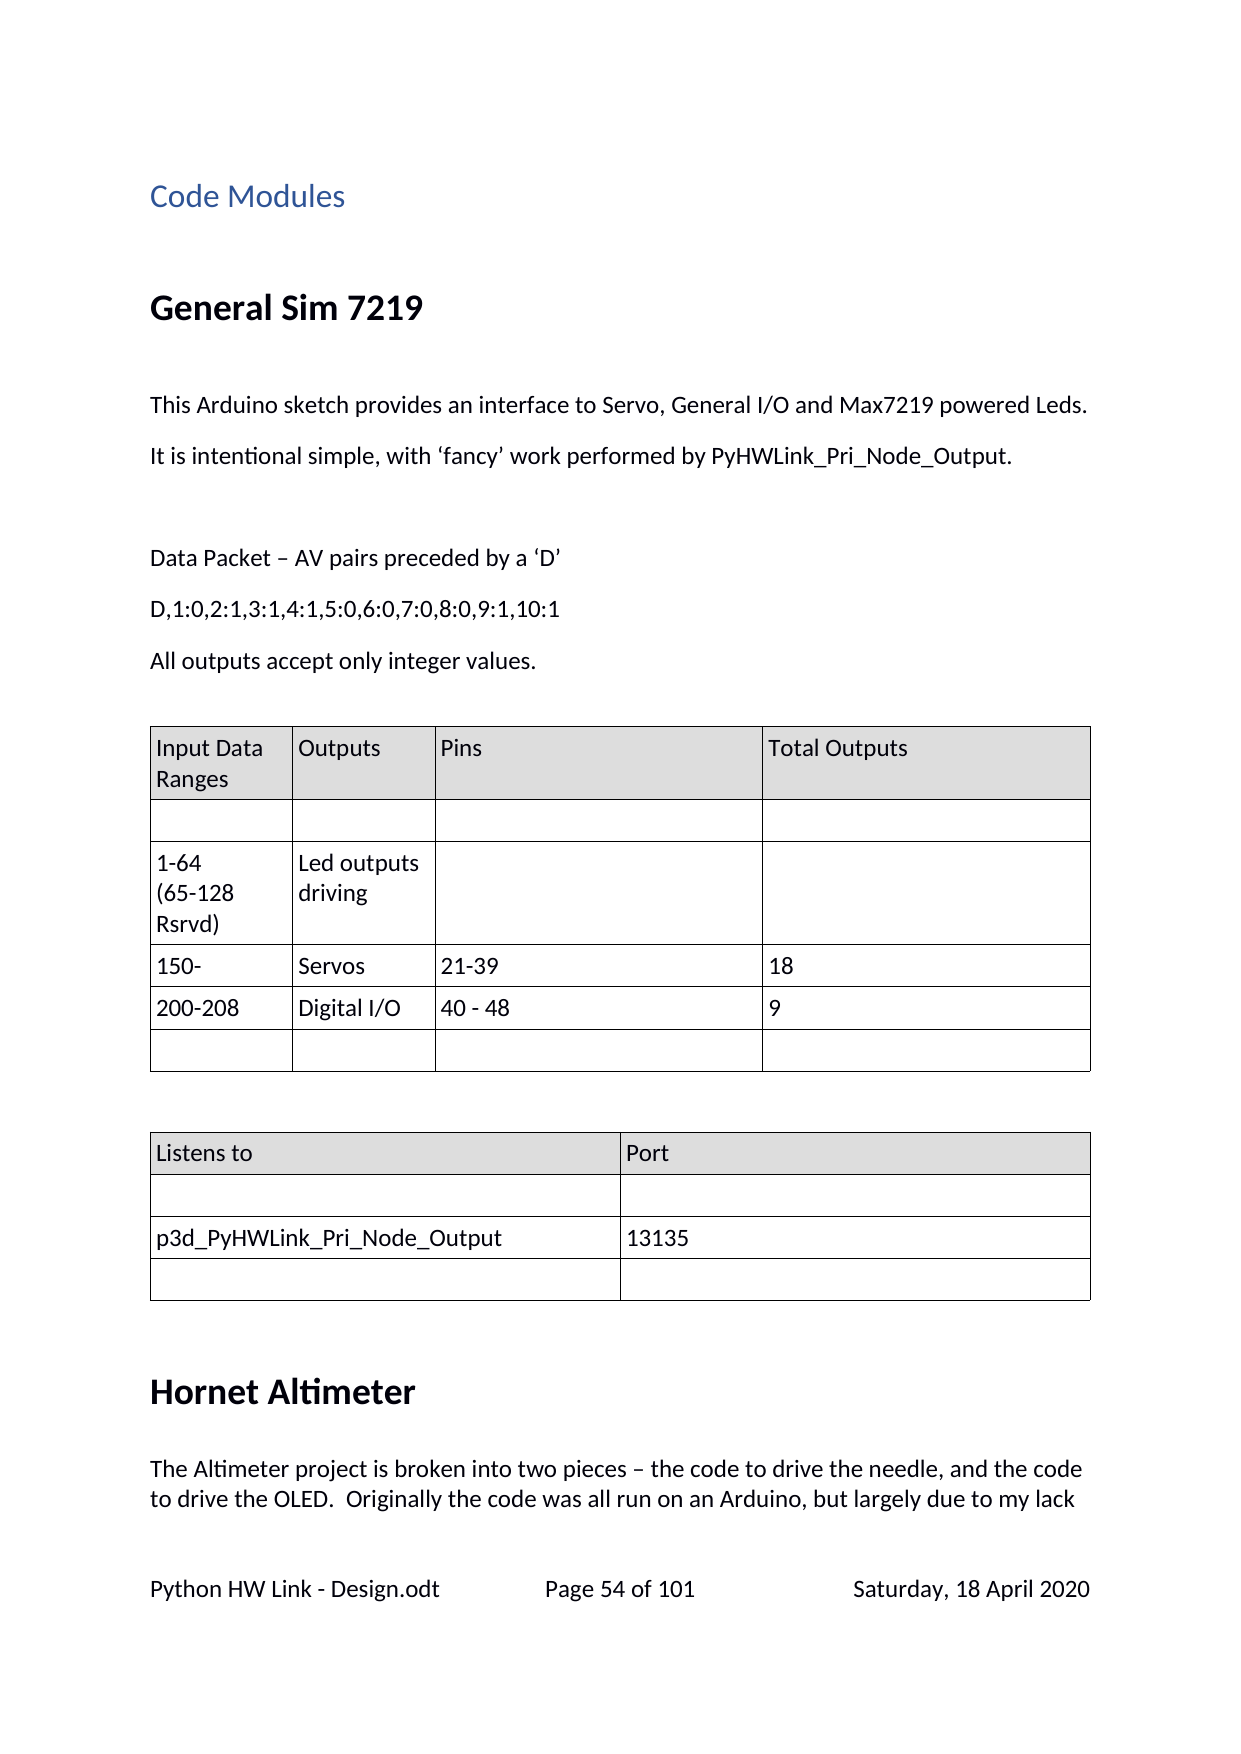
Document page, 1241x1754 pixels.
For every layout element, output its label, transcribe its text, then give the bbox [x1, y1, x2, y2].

table_cell [151, 800, 292, 841]
table_cell p3d_PyHWLink_Pri_Node_Output [151, 1217, 620, 1258]
table_cell 40 - 48 [436, 987, 762, 1028]
table_cell 200-208 [151, 987, 292, 1028]
table_cell [763, 800, 1090, 841]
table_cell [763, 1030, 1090, 1071]
table_cell [621, 1259, 1090, 1300]
table_cell Led outputs driving [293, 842, 435, 944]
table_cell Servos [293, 945, 435, 986]
table_cell 21-39 [436, 945, 762, 986]
table_cell 1-64 (65-128 Rsrvd) [151, 842, 292, 944]
table_cell [763, 842, 1090, 944]
text This Arduino sketch provides an interface to Servo, General I/O and Max7219 powered Leds. [150, 389, 1090, 419]
table_cell [436, 800, 762, 841]
table_cell [151, 1259, 620, 1300]
table_header Port [621, 1133, 1090, 1174]
table_cell 150- [151, 945, 292, 986]
table_header Total Outputs [763, 727, 1090, 799]
table_cell [293, 800, 435, 841]
text It is intentional simple, with ‘fancy’ work performed by PyHWLink_Pri_Node_Output. [150, 440, 1090, 471]
table_header Listens to [151, 1133, 620, 1174]
table_cell 18 [763, 945, 1090, 986]
table_cell [151, 1030, 292, 1071]
text All outputs accept only integer values. [150, 645, 1090, 675]
text Data Packet – AV pairs preceded by a ‘D’ [150, 542, 1090, 573]
table_cell [151, 1175, 620, 1216]
table_header Outputs [293, 727, 435, 799]
table_header Input Data Ranges [151, 727, 292, 799]
subtitle General Sim 7219 [150, 284, 1090, 329]
table_cell Digital I/O [293, 987, 435, 1028]
table_cell [621, 1175, 1090, 1216]
table_cell 13135 [621, 1217, 1090, 1258]
table_cell 9 [763, 987, 1090, 1028]
subtitle Hornet Altimeter [150, 1368, 1090, 1414]
table_cell [436, 842, 762, 944]
subtitle Code Modules [150, 175, 1090, 216]
table_cell [293, 1030, 435, 1071]
table_header Pins [436, 727, 762, 799]
table_cell [436, 1030, 762, 1071]
text D,1:0,2:1,3:1,4:1,5:0,6:0,7:0,8:0,9:1,10:1 [150, 594, 1090, 624]
text The Altimeter project is broken into two pieces – the code to drive the needle, and the code to drive the OLED. Originally the code was all run on an Arduino, but largely due to my lack [150, 1453, 1090, 1514]
